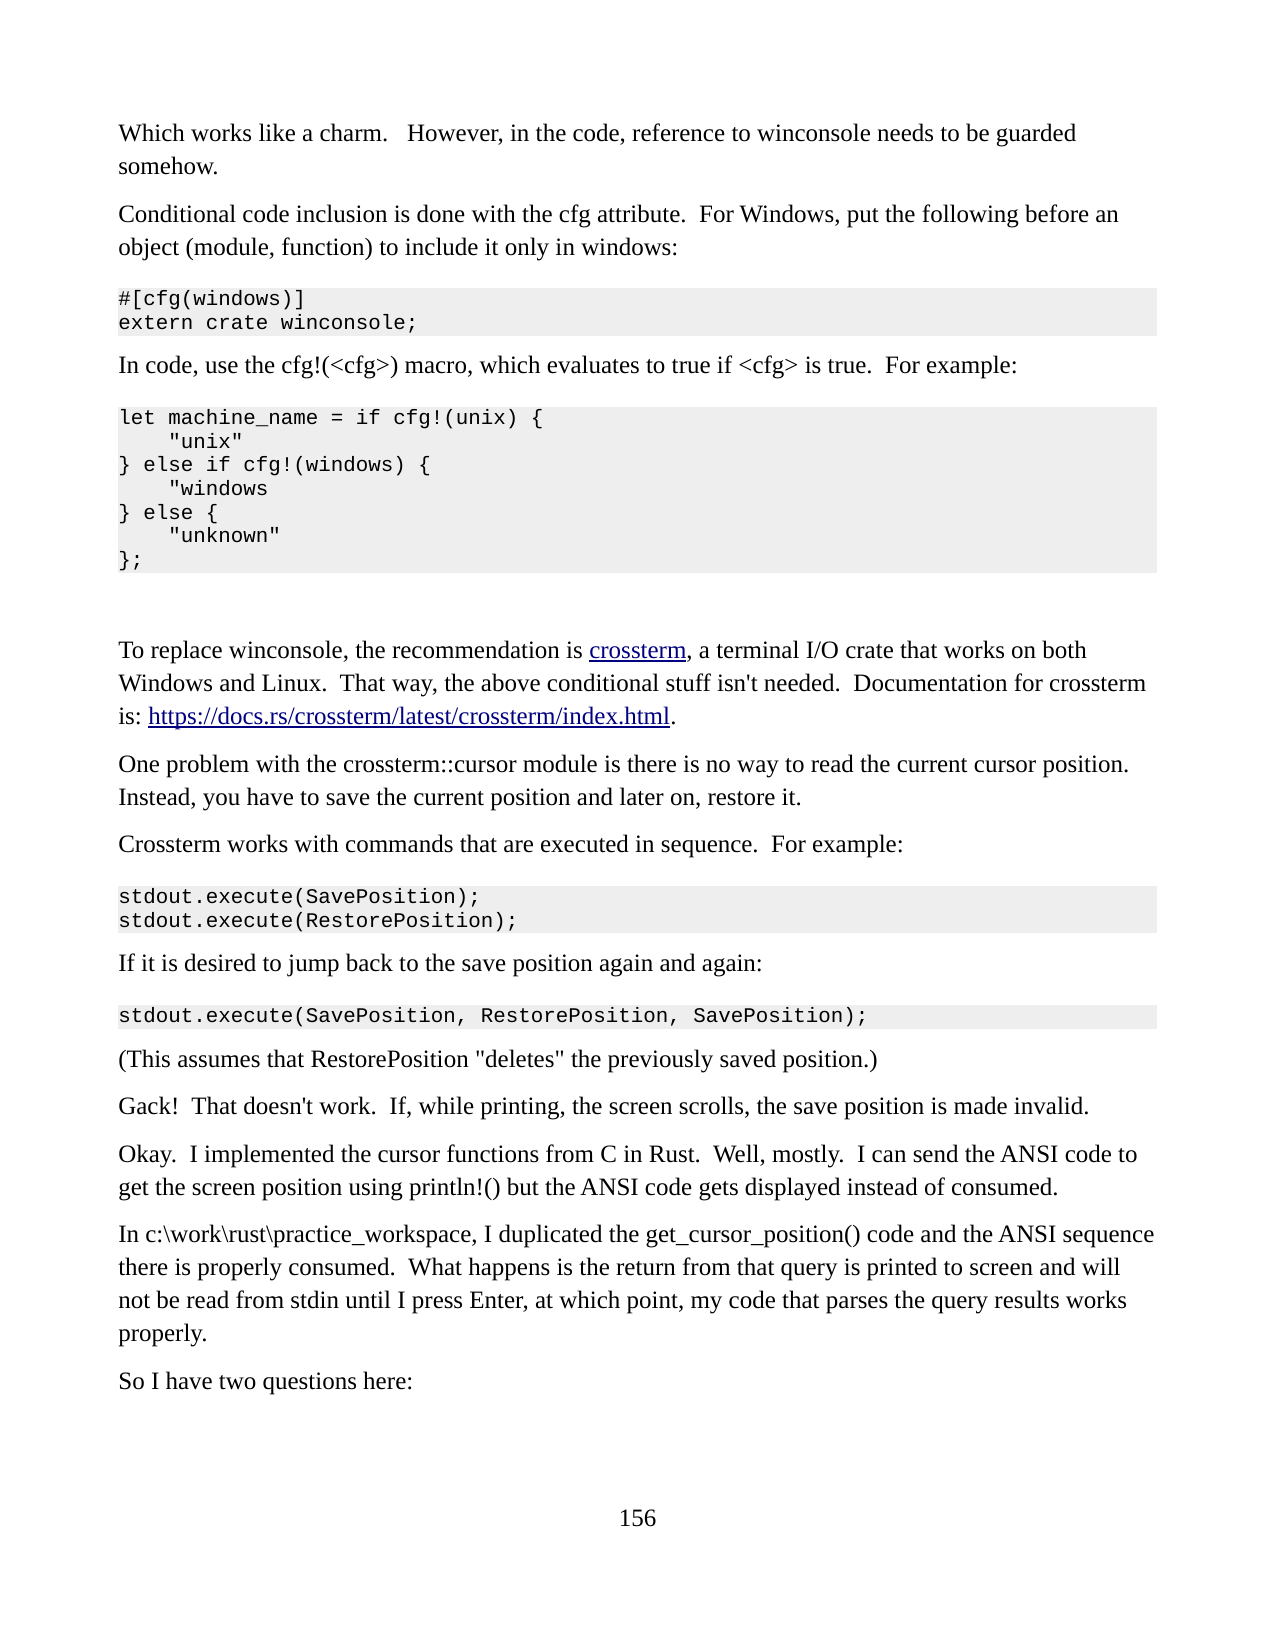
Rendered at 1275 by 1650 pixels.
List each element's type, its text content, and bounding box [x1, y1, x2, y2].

text } else if cfg!(windows) { [118, 454, 1157, 478]
text Conditional code inclusion is done with the cfg attribute. For Windows, put the following before an object (module, function) to include it only in windows: [118, 199, 1157, 261]
text To replace winconsole, the recommendation is crossterm, a terminal I/O crate that works on both Windows and Linux. That way, the above conditional stuff isn't needed. Documentation for crossterm is: https://docs.rs/crossterm/latest/crossterm/index.html. [118, 635, 1157, 730]
text Gack! That doesn't work. If, while printing, the screen scrolls, the save position is made invalid. [118, 1091, 1157, 1120]
text If it is desired to jump back to the save position again and again: [118, 948, 1157, 977]
text (This assumes that RestorePosition "deletes" the previously saved position.) [118, 1044, 1157, 1072]
text In c:\work\rust\practice_workspace, I duplicated the get_cursor_position() code and the ANSI sequence there is properly consumed. What happens is the return from that query is printed to screen and will not be read from stdin until I press Enter, at which point, my code that parses the query results works properly. [118, 1219, 1157, 1347]
text In code, use the cfg!(<cfg>) macro, which evaluates to true if <cfg> is true. For example: [118, 351, 1157, 379]
text Which works like a charm. However, in the code, reference to winconsole needs to be guarded somehow. [118, 118, 1157, 180]
text #[cfg(windows)] [118, 288, 1157, 312]
text } else { [118, 502, 1157, 525]
text "unknown" [118, 525, 1157, 549]
text Crossterm works with commands that are executed in sequence. For example: [118, 829, 1157, 858]
text "windows [118, 478, 1157, 502]
text stdout.execute(SavePosition); [118, 886, 1157, 910]
text extern crate winconsole; [118, 312, 1157, 336]
text So I have two questions here: [118, 1366, 1157, 1395]
text stdout.execute(RestorePosition); [118, 910, 1157, 933]
text let machine_name = if cfg!(unix) { [118, 407, 1157, 431]
text }; [118, 549, 1157, 573]
text Okay. I implemented the cursor functions from C in Rust. Well, mostly. I can send the ANSI code to get the screen position using println!() but the ANSI code gets displayed instead of consumed. [118, 1139, 1157, 1201]
text "unix" [118, 431, 1157, 454]
text One problem with the crossterm::cursor module is there is no way to read the current cursor position. Instead, you have to save the current position and later on, restore it. [118, 749, 1157, 811]
text stdout.execute(SavePosition, RestorePosition, SavePosition); [118, 1005, 1157, 1029]
